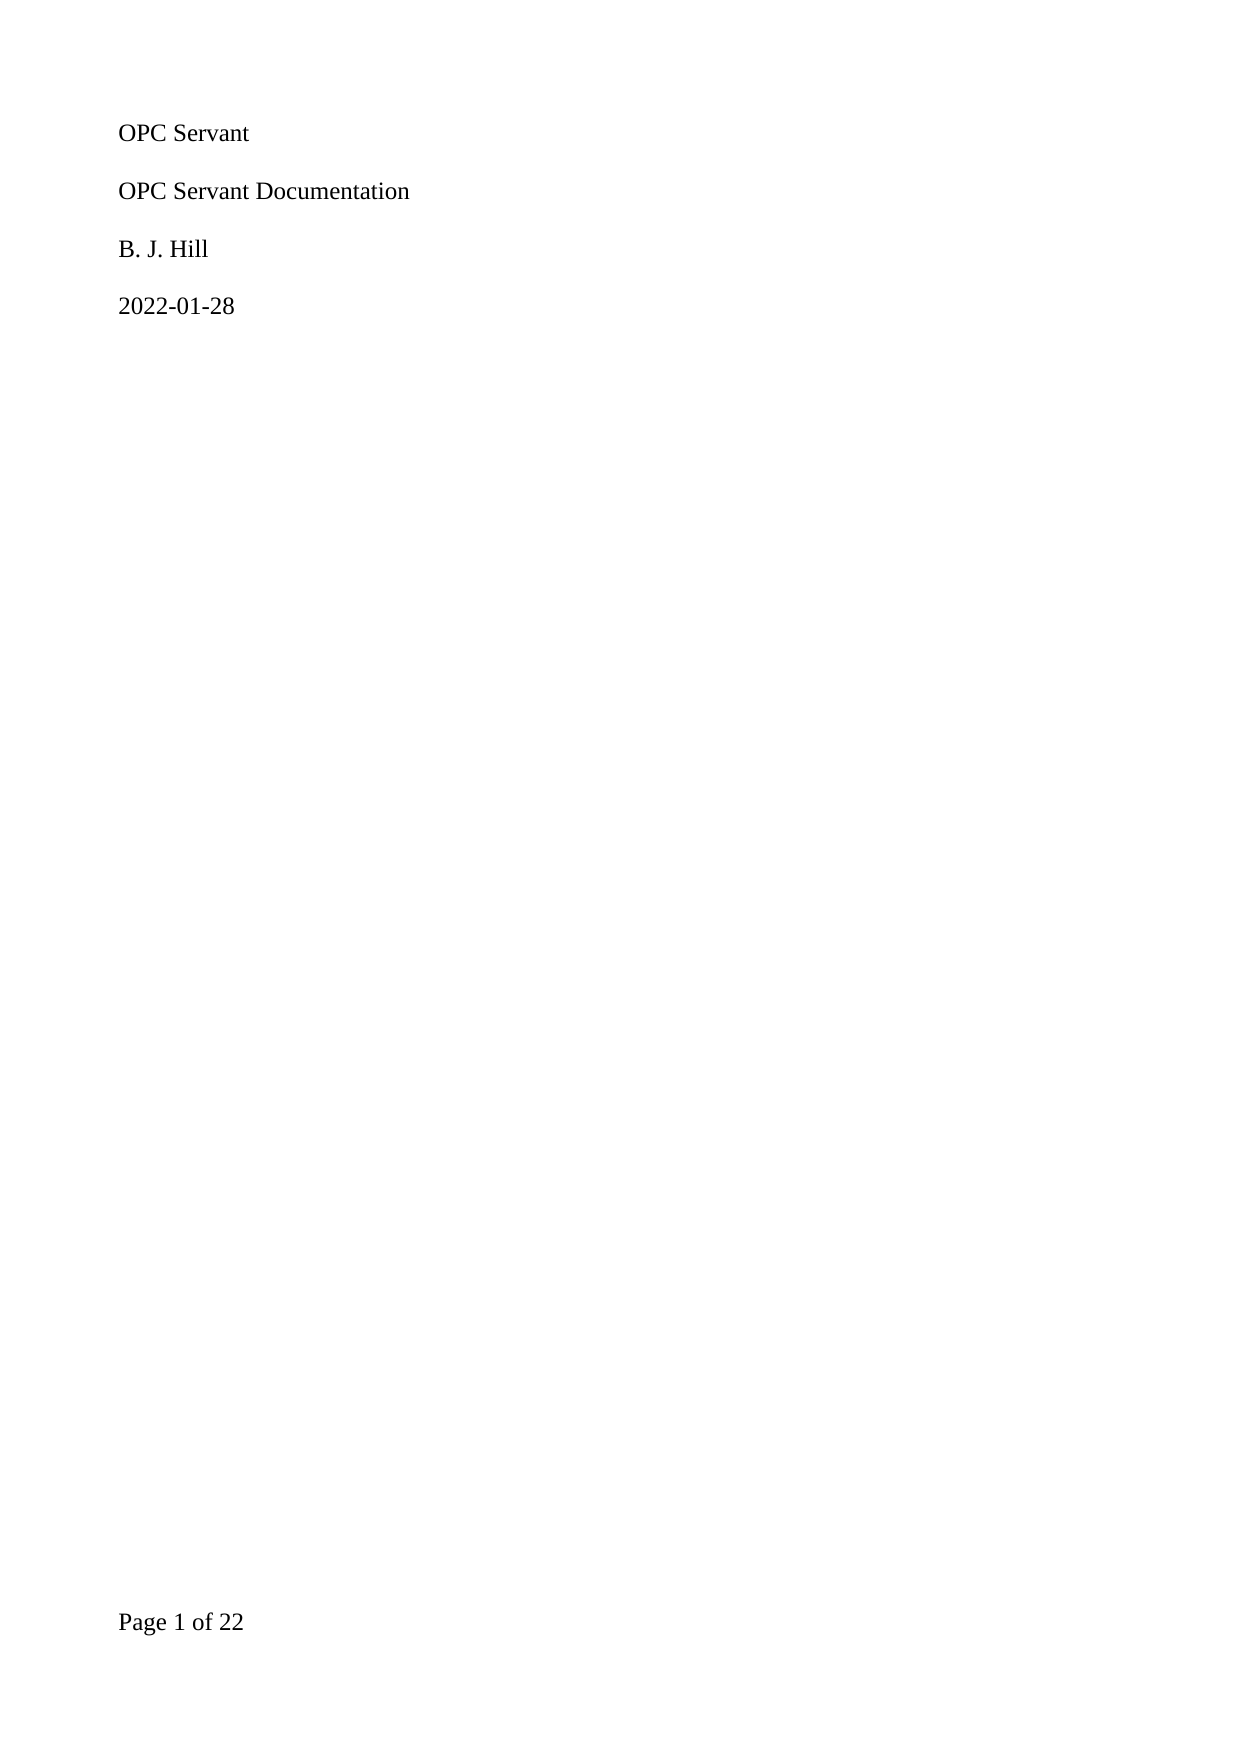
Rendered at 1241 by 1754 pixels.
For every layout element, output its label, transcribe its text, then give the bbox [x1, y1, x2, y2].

text 2022-01-28 [118, 291, 1122, 320]
text OPC Servant Documentation [118, 176, 1122, 205]
text B. J. Hill [118, 234, 1122, 263]
